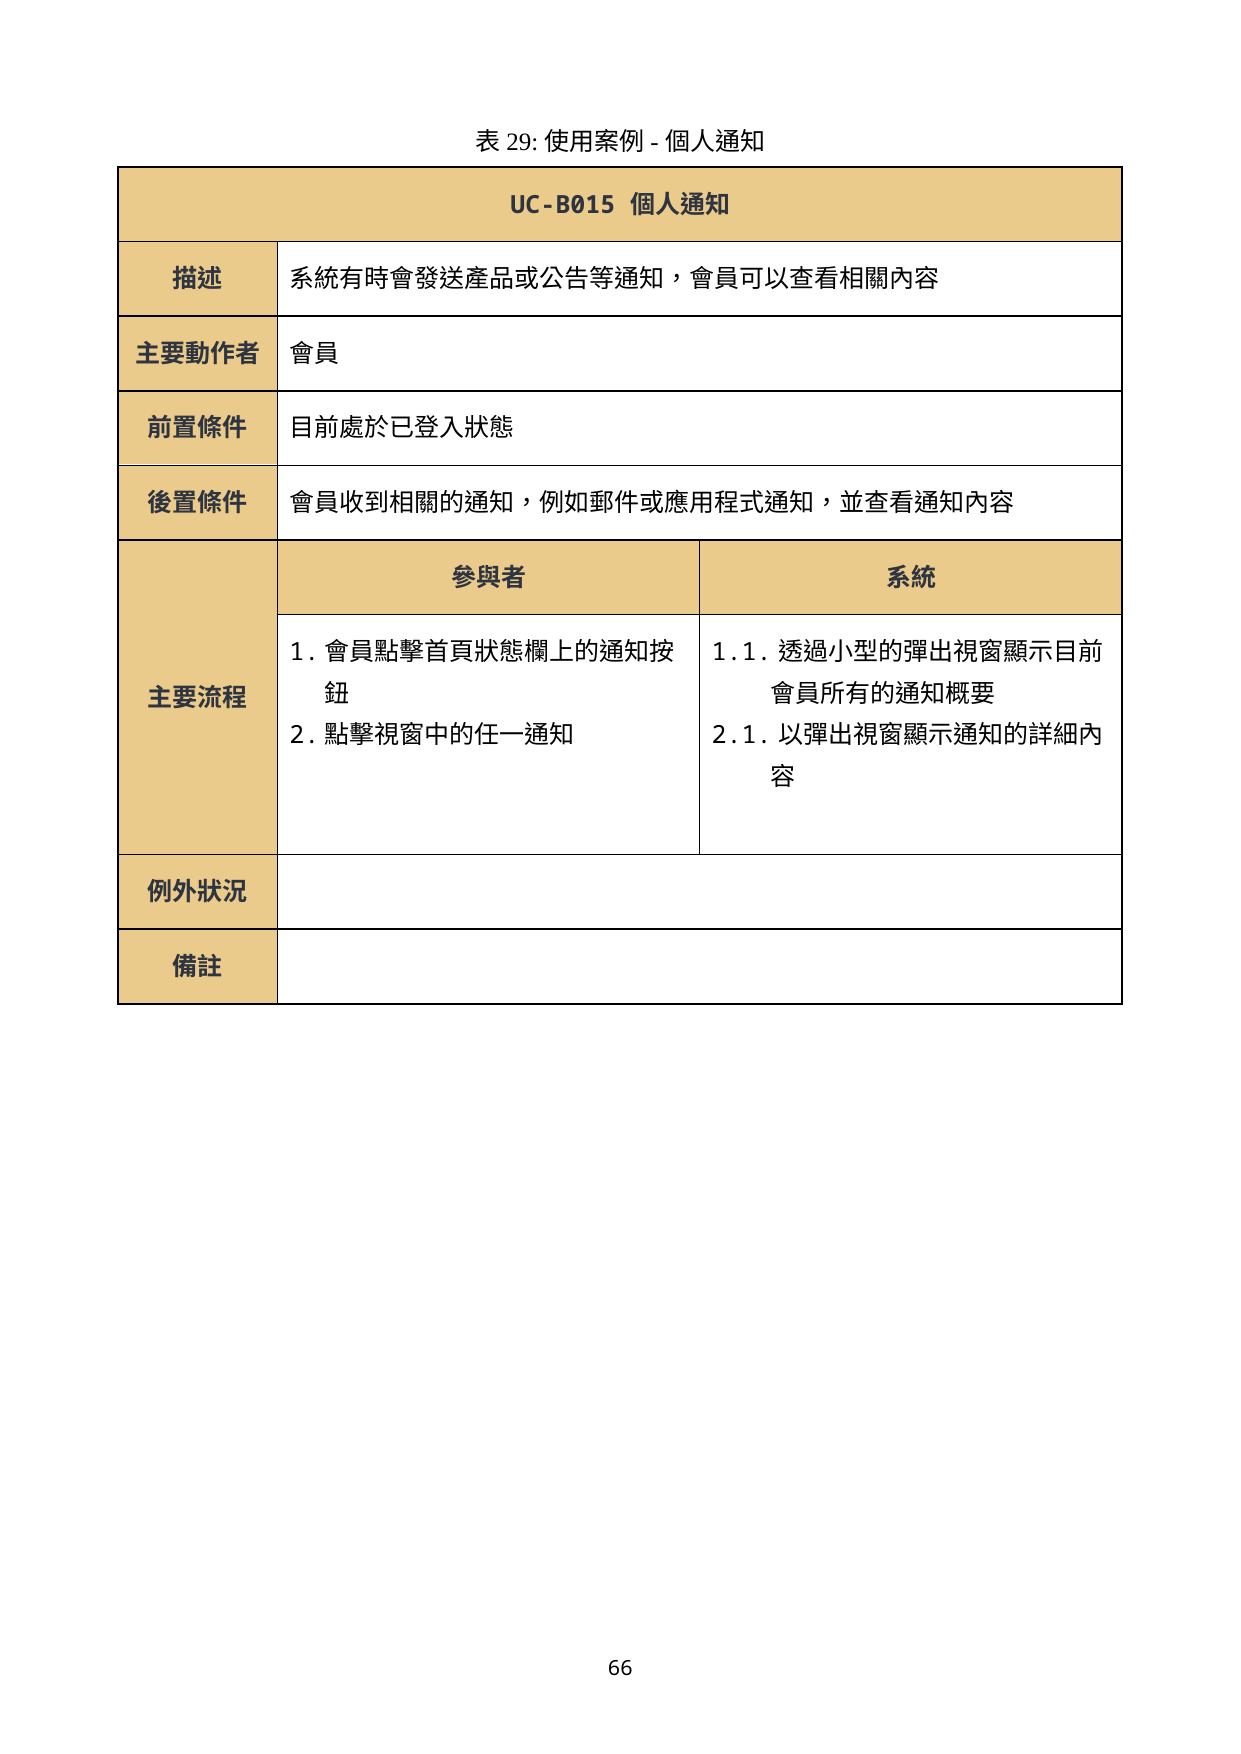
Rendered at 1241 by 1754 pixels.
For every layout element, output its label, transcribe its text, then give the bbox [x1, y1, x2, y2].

table_cell 主要流程 [119, 541, 277, 854]
table_cell 系統有時會發送產品或公告等通知，會員可以查看相關內容 [278, 242, 1121, 315]
table_cell 透過小型的彈出視窗顯示目前會員所有的通知概要 以彈出視窗顯示通知的詳細內容 [700, 615, 1121, 854]
table_header UC-B015 個人通知 [119, 168, 1121, 241]
table_cell 備註 [119, 930, 277, 1003]
table_cell 主要動作者 [119, 317, 277, 390]
table_cell [278, 930, 1121, 1003]
text 表 29: 使用案例 - 個人通知 [118, 121, 1122, 158]
table_cell 描述 [119, 242, 277, 315]
table_cell 會員 [278, 317, 1121, 390]
table_cell 前置條件 [119, 392, 277, 464]
table_cell 後置條件 [119, 466, 277, 539]
table_cell 會員收到相關的通知，例如郵件或應用程式通知，並查看通知內容 [278, 466, 1121, 539]
table_cell [278, 855, 1121, 928]
table_cell 會員點擊首頁狀態欄上的通知按鈕 點擊視窗中的任一通知 [278, 615, 699, 854]
table_cell 系統 [700, 541, 1121, 614]
table_cell 例外狀況 [119, 855, 277, 928]
table_cell 參與者 [278, 541, 699, 614]
table_cell 目前處於已登入狀態 [278, 392, 1121, 464]
